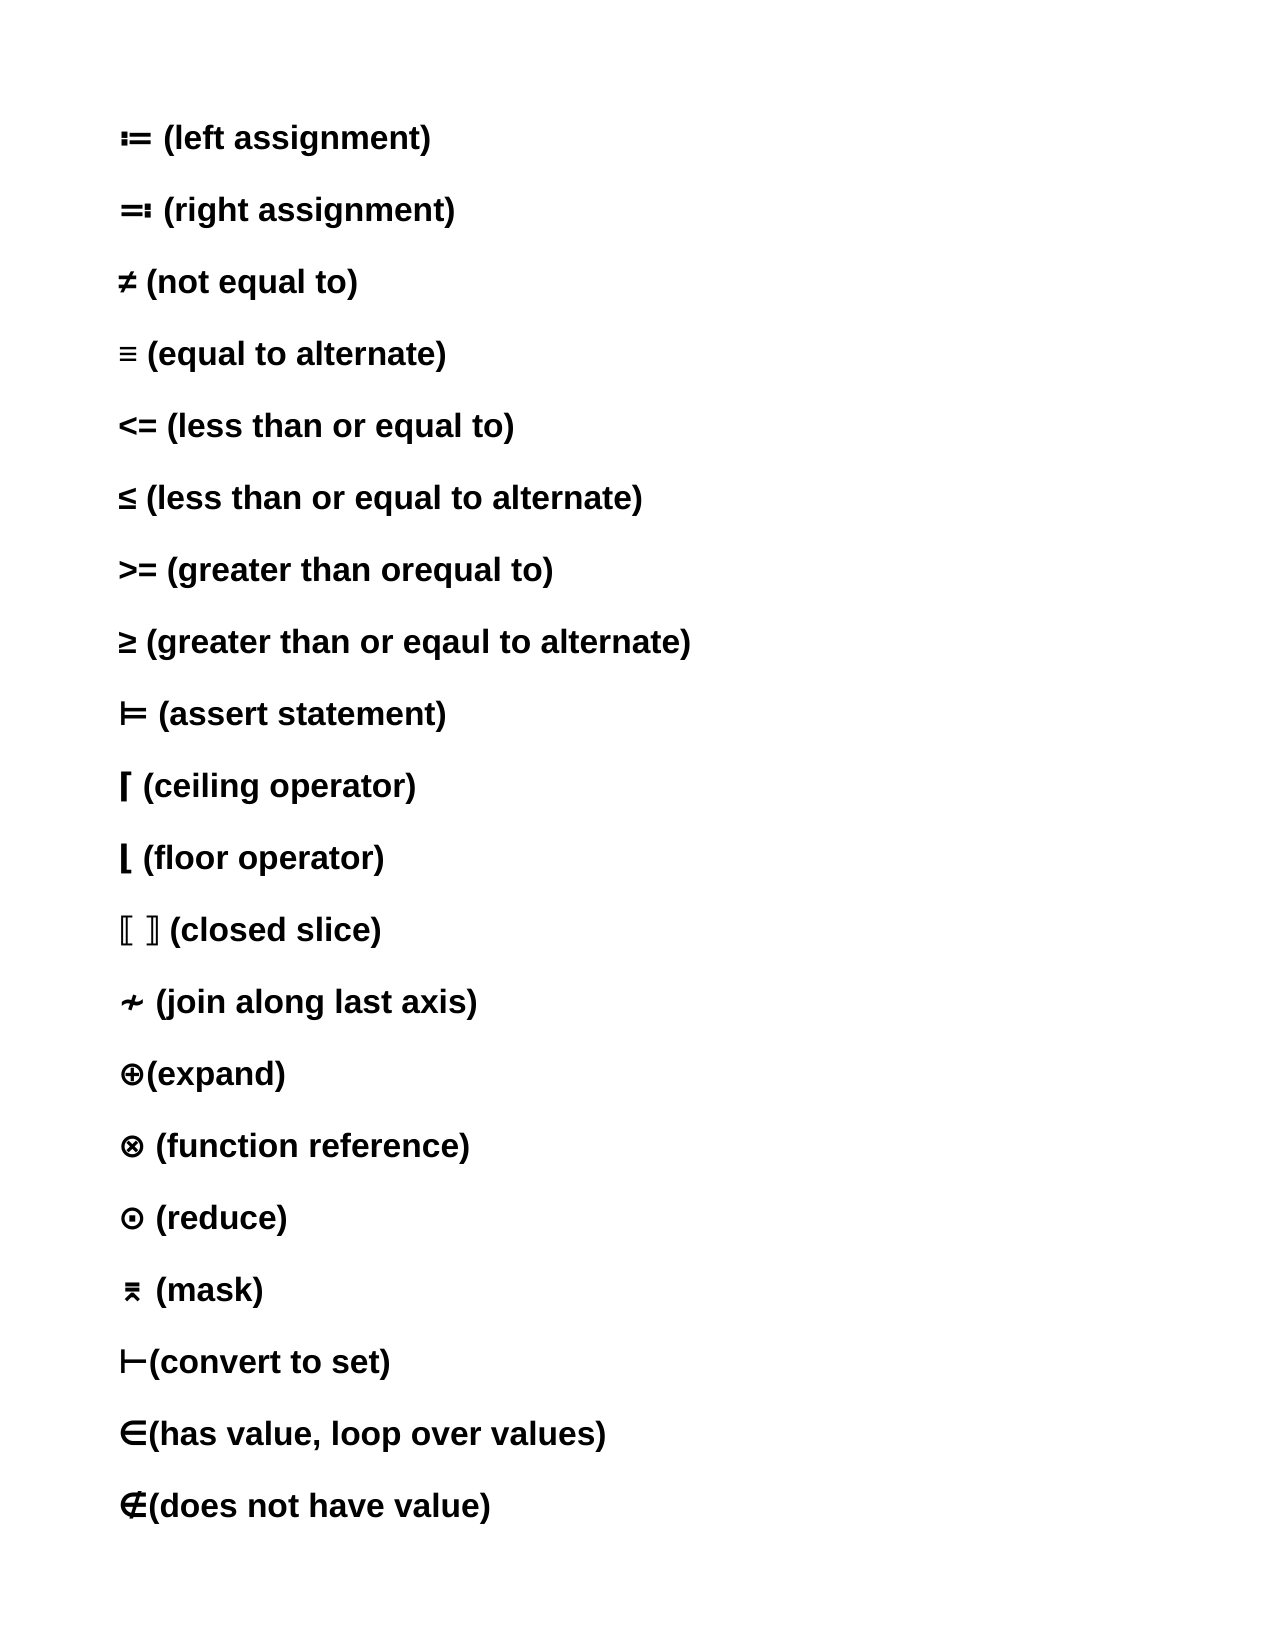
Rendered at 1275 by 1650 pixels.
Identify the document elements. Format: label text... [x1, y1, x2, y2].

subtitle ∈(has value, loop over values) [118, 1414, 1157, 1452]
subtitle ⟦ ⟧ (closed slice) [118, 910, 1157, 948]
subtitle ⌈ (ceiling operator) [118, 766, 1157, 804]
subtitle ≡ (equal to alternate) [118, 334, 1157, 373]
subtitle ∉(does not have value) [118, 1486, 1157, 1524]
subtitle ⊢(convert to set) [118, 1342, 1157, 1380]
subtitle ≁ (join along last axis) [118, 982, 1157, 1021]
subtitle ≥ (greater than or eqaul to alternate) [118, 622, 1157, 661]
subtitle ≠ (not equal to) [118, 262, 1157, 301]
subtitle ⊙ (reduce) [118, 1198, 1157, 1236]
subtitle ≤ (less than or equal to alternate) [118, 478, 1157, 517]
subtitle ⊨ (assert statement) [118, 694, 1157, 733]
subtitle >= (greater than orequal to) [118, 550, 1157, 589]
subtitle <= (less than or equal to) [118, 406, 1157, 445]
subtitle ≕ (right assignment) [118, 190, 1157, 229]
subtitle ⌊ (floor operator) [118, 838, 1157, 877]
subtitle ≔ (left assignment) [118, 118, 1157, 157]
subtitle ⊗ (function reference) [118, 1126, 1157, 1164]
subtitle ⊕(expand) [118, 1054, 1157, 1092]
subtitle ⌆ (mask) [118, 1270, 1157, 1308]
